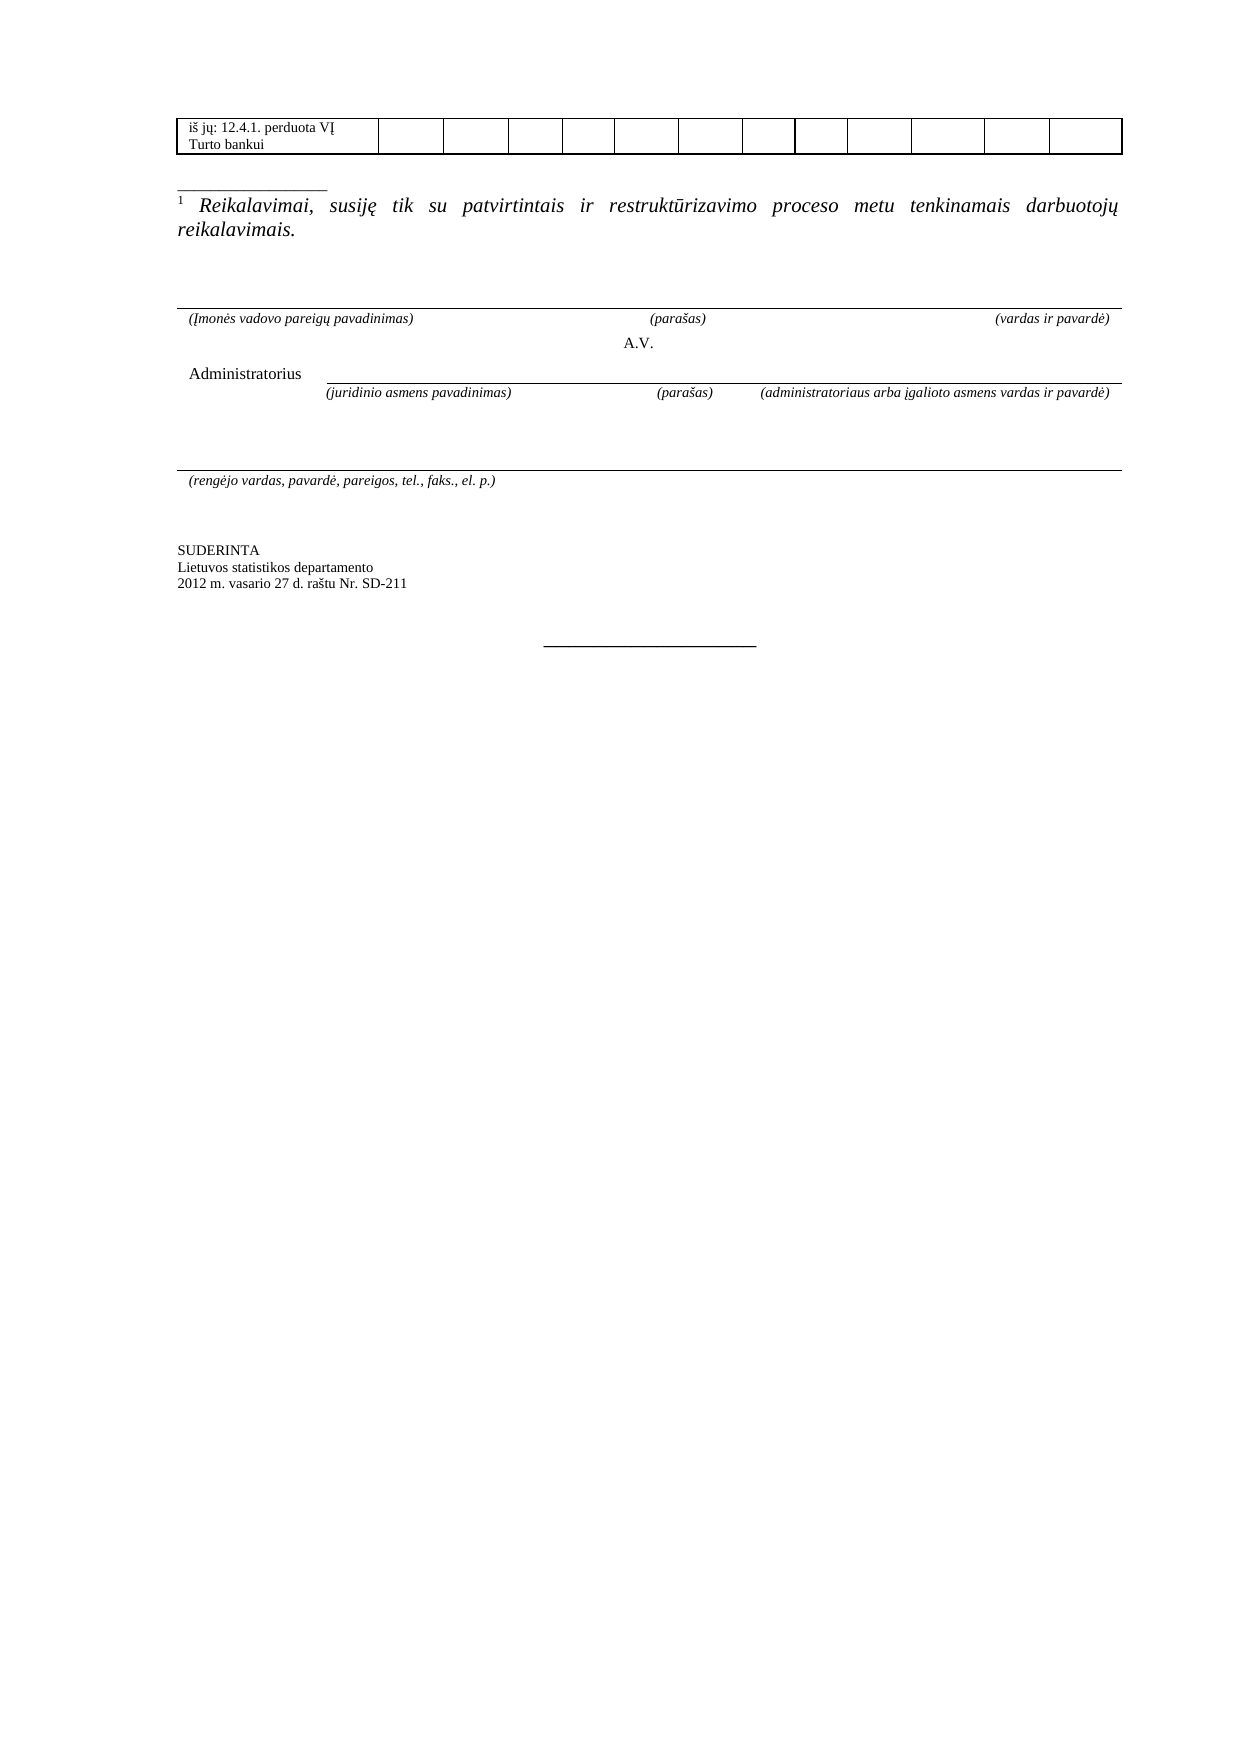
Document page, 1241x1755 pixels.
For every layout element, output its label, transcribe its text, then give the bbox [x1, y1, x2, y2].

text 2012 m. vasario 27 d. raštu Nr. SD-211 [177, 575, 1122, 592]
text Lietuvos statistikos departamento [177, 558, 1122, 575]
table_cell (juridinio asmens pavadinimas) [327, 384, 629, 413]
table_cell [379, 119, 443, 153]
table_cell [177, 383, 327, 413]
table_cell [679, 119, 742, 153]
table_header [177, 442, 1122, 470]
table_cell (Įmonės vadovo pareigų pavadinimas) [177, 309, 621, 332]
table_cell (parašas) [621, 309, 736, 332]
table_cell [444, 119, 508, 153]
table_cell [743, 119, 794, 153]
table_cell [1050, 119, 1121, 153]
table_cell [563, 119, 614, 153]
table_header [177, 280, 621, 308]
table_cell [912, 119, 984, 153]
table_cell (parašas) [629, 384, 742, 413]
table_header [736, 280, 1122, 308]
table_cell (vardas ir pavardė) [736, 309, 1122, 332]
table_header [621, 280, 736, 308]
table_cell (administratoriaus arba įgalioto asmens vardas ir pavardė) [742, 384, 1122, 413]
table_cell [615, 119, 678, 153]
table_header [742, 354, 1122, 383]
table_cell [796, 119, 847, 153]
table_cell [848, 119, 911, 153]
table_header [327, 354, 629, 383]
table_cell (rengėjo vardas, pavardė, pareigos, tel., faks., el. p.) [177, 471, 1122, 494]
text 1 Reikalavimai, susiję tik su patvirtintais ir restruktūrizavimo proceso metu tenkinamais darbuotojų reikalavimais. [177, 193, 1122, 241]
table_header [629, 354, 742, 383]
table_cell iš jų: 12.4.1. perduota VĮ Turto bankui [178, 119, 378, 153]
text A.V. [149, 334, 1128, 352]
table_cell [985, 119, 1049, 153]
text __________________ [177, 174, 1122, 193]
table_cell [509, 119, 562, 153]
table_header Administratorius [177, 354, 327, 383]
text SUDERINTA [177, 542, 1122, 558]
text _________________ [177, 621, 1122, 649]
